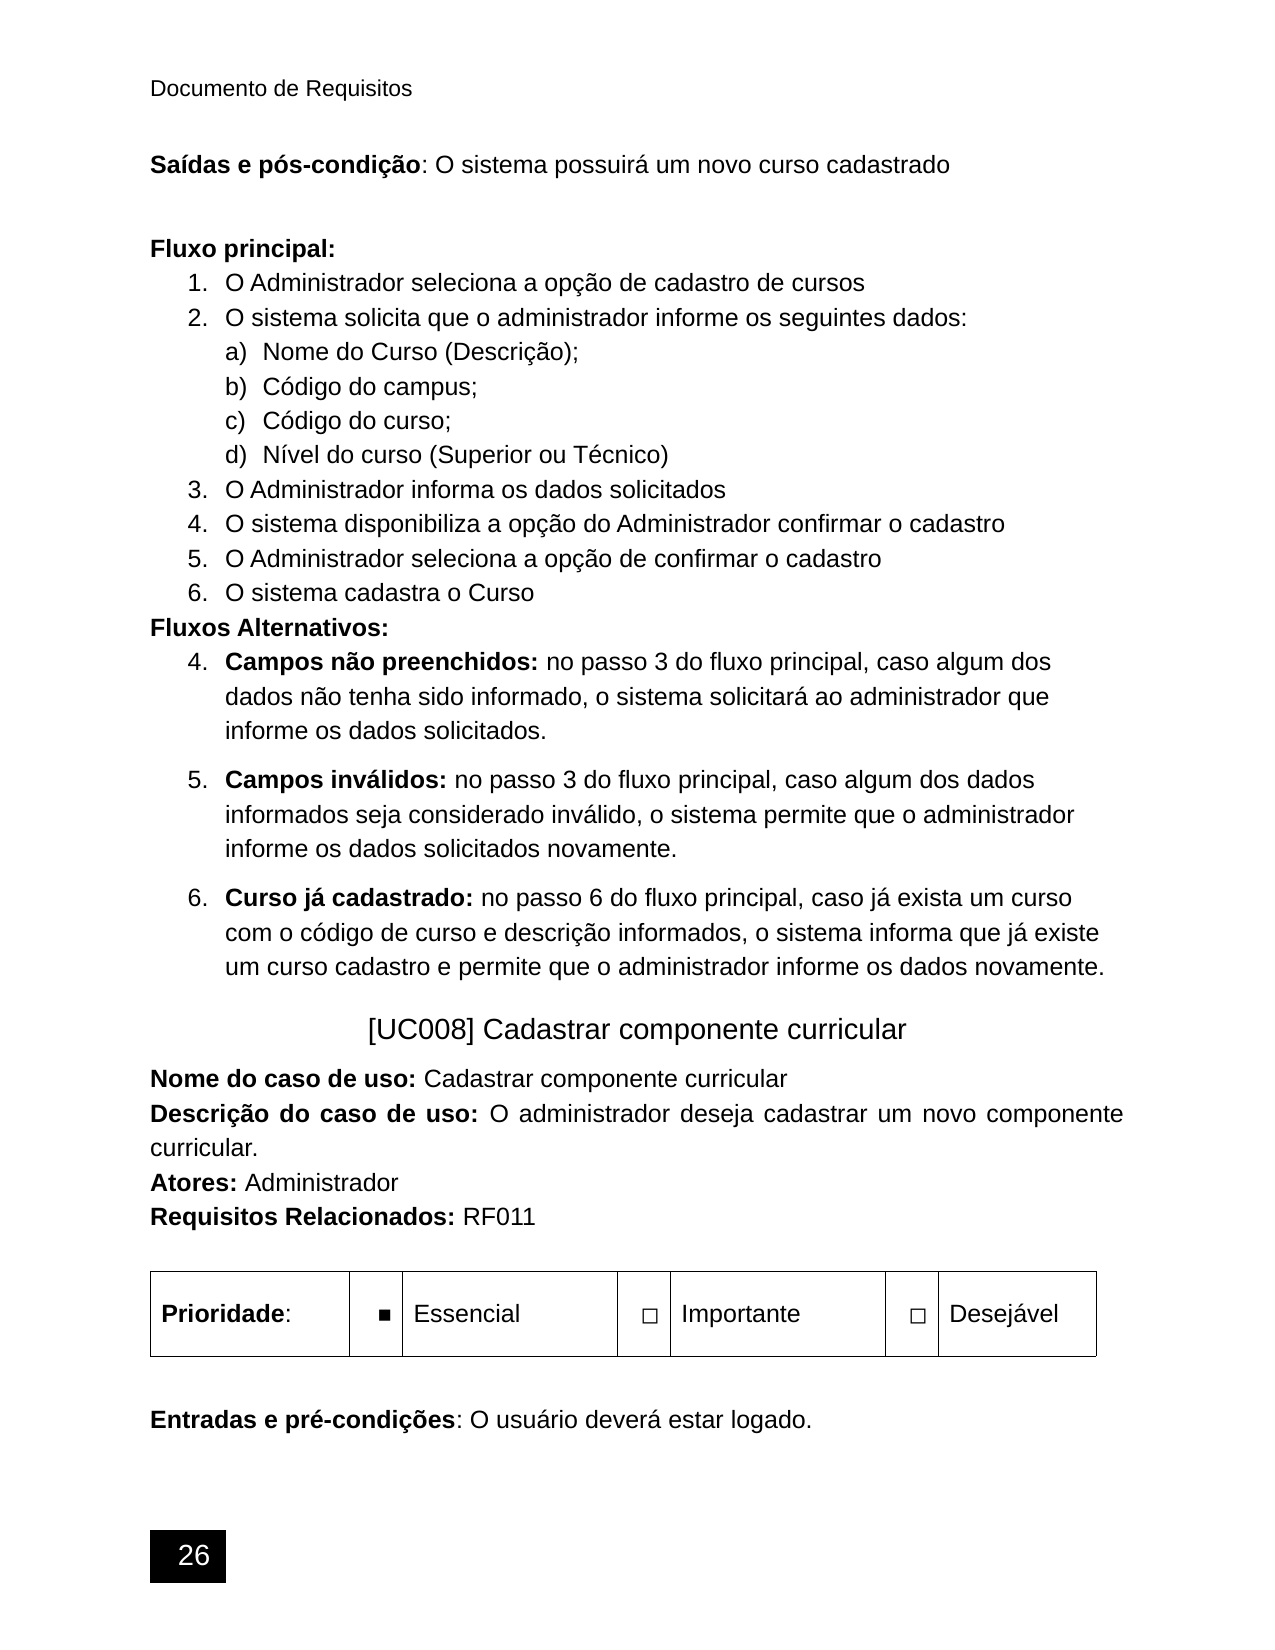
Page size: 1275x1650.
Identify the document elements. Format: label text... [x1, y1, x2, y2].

table_header Prioridade: [151, 1272, 349, 1356]
text Atores: Administrador [150, 1168, 1125, 1197]
text Entradas e pré-condições: O usuário deverá estar logado. [150, 1405, 1125, 1434]
text Fluxos Alternativos: [150, 613, 1125, 642]
list O sistema solicita que o administrador informe os seguintes dados: [187, 302, 1125, 331]
text Saídas e pós-condição: O sistema possuirá um novo curso cadastrado [150, 150, 1125, 179]
table_header Essencial [403, 1272, 617, 1356]
list Código do campus; [225, 371, 1125, 400]
list Nível do curso (Superior ou Técnico) [225, 440, 1125, 469]
text Fluxo principal: [150, 233, 1125, 262]
list O sistema disponibiliza a opção do Administrador confirmar o cadastro [187, 509, 1125, 538]
list O Administrador seleciona a opção de confirmar o cadastro [187, 544, 1125, 573]
list Código do curso; [225, 406, 1125, 435]
table_header Importante [671, 1272, 885, 1356]
text Descrição do caso de uso: O administrador deseja cadastrar um novo componente curricular. [150, 1099, 1125, 1162]
list Nome do Curso (Descrição); [225, 337, 1125, 366]
list O Administrador informa os dados solicitados [187, 475, 1125, 504]
list Curso já cadastrado: no passo 6 do fluxo principal, caso já exista um curso com o código de curso e descrição informados, o sistema informa que já existe um curso cadastro e permite que o administrador informe os dados novamente. [187, 883, 1125, 981]
list Campos não preenchidos: no passo 3 do fluxo principal, caso algum dos dados não tenha sido informado, o sistema solicitará ao administrador que informe os dados solicitados. [187, 647, 1125, 745]
text Requisitos Relacionados: RF011 [150, 1202, 1125, 1231]
list O Administrador seleciona a opção de cadastro de cursos [187, 268, 1125, 297]
table_header ◻ [618, 1272, 670, 1356]
list O sistema cadastra o Curso [187, 578, 1125, 607]
list Campos inválidos: no passo 3 do fluxo principal, caso algum dos dados informados seja considerado inválido, o sistema permite que o administrador informe os dados solicitados novamente. [187, 765, 1125, 863]
table_header ■ [350, 1272, 402, 1356]
text Nome do caso de uso: Cadastrar componente curricular [150, 1064, 1125, 1093]
table_header ◻ [886, 1272, 938, 1356]
table_header Desejável [939, 1272, 1096, 1356]
text [UC008] Cadastrar componente curricular [150, 1012, 1125, 1045]
